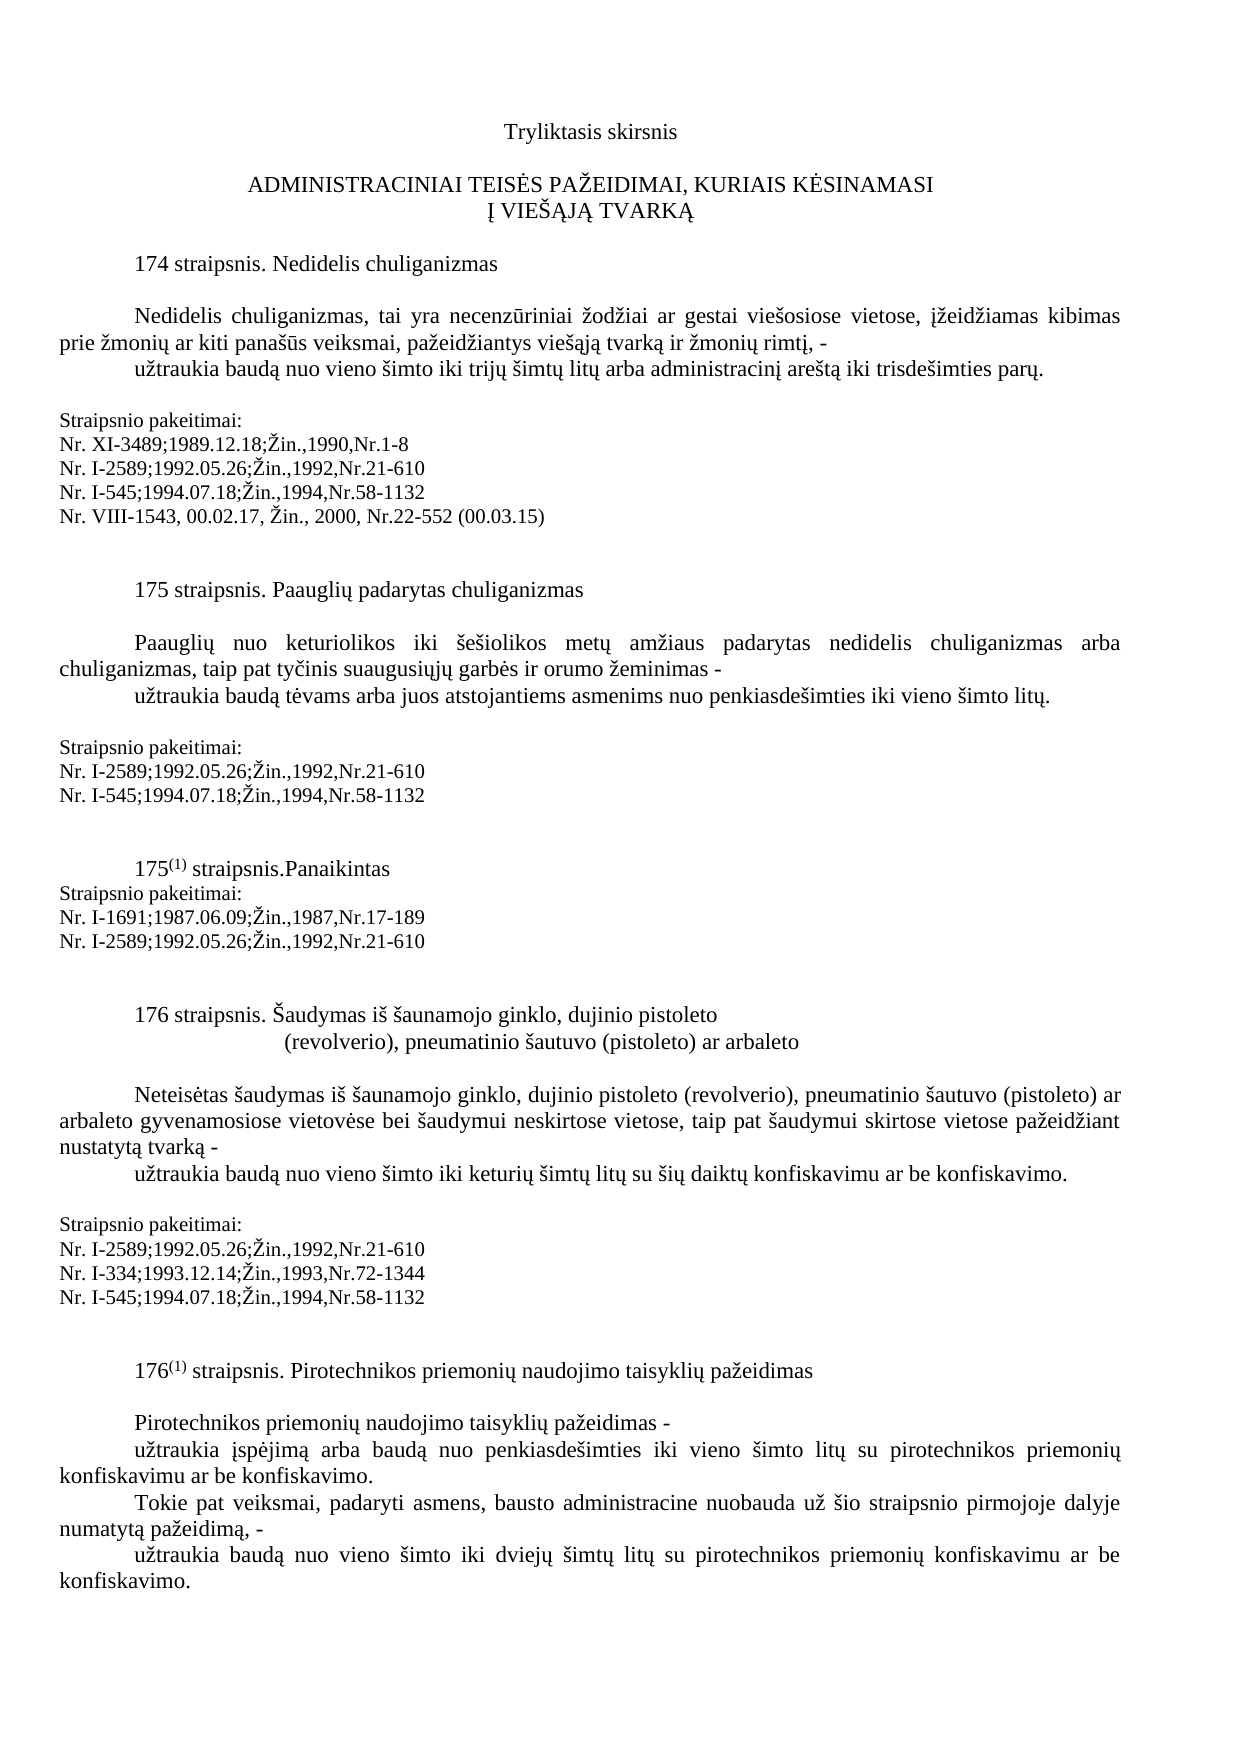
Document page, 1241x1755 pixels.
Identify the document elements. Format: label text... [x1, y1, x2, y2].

text užtraukia baudą tėvams arba juos atstojantiems asmenims nuo penkiasdešimties iki vieno šimto litų. [59, 682, 1122, 708]
text užtraukia baudą nuo vieno šimto iki keturių šimtų litų su šių daiktų konfiskavimu ar be konfiskavimo. [59, 1160, 1122, 1186]
text užtraukia baudą nuo vieno šimto iki trijų šimtų litų arba administracinį areštą iki trisdešimties parų. [59, 355, 1122, 382]
text užtraukia įspėjimą arba baudą nuo penkiasdešimties iki vieno šimto litų su pirotechnikos priemonių konfiskavimu ar be konfiskavimo. [59, 1436, 1122, 1488]
text Nr. I-545;1994.07.18;Žin.,1994,Nr.58-1132 [59, 480, 1122, 504]
text Nr. I-2589;1992.05.26;Žin.,1992,Nr.21-610 [59, 456, 1122, 480]
text Nr. I-545;1994.07.18;Žin.,1994,Nr.58-1132 [59, 783, 1122, 807]
text Nr. XI-3489;1989.12.18;Žin.,1990,Nr.1-8 [59, 432, 1122, 456]
text Nedidelis chuliganizmas, tai yra necenzūriniai žodžiai ar gestai viešosiose vietose, įžeidžiamas kibimas prie žmonių ar kiti panašūs veiksmai, pažeidžiantys viešąją tvarką ir žmonių rimtį, - [59, 303, 1122, 355]
text 175 straipsnis. Paauglių padarytas chuliganizmas [59, 576, 1122, 603]
text Neteisėtas šaudymas iš šaunamojo ginklo, dujinio pistoleto (revolverio), pneumatinio šautuvo (pistoleto) ar arbaleto gyvenamosiose vietovėse bei šaudymui neskirtose vietose, taip pat šaudymui skirtose vietose pažeidžiant nustatytą tvarką - [59, 1081, 1122, 1160]
text Nr. I-2589;1992.05.26;Žin.,1992,Nr.21-610 [59, 929, 1122, 953]
text Straipsnio pakeitimai: [59, 881, 1122, 905]
text ADMINISTRACINIAI TEISĖS PAŽEIDIMAI, KURIAIS KĖSINAMASI [59, 171, 1122, 197]
text 174 straipsnis. Nedidelis chuliganizmas [59, 250, 1122, 276]
text Tokie pat veiksmai, padaryti asmens, bausto administracine nuobauda už šio straipsnio pirmojoje dalyje numatytą pažeidimą, - [59, 1488, 1122, 1541]
text 176(1) straipsnis. Pirotechnikos priemonių naudojimo taisyklių pažeidimas [59, 1357, 1122, 1383]
text Straipsnio pakeitimai: [59, 734, 1122, 759]
text (revolverio), pneumatinio šautuvo (pistoleto) ar arbaleto [59, 1028, 1122, 1054]
text Pirotechnikos priemonių naudojimo taisyklių pažeidimas - [59, 1409, 1122, 1436]
text Nr. I-334;1993.12.14;Žin.,1993,Nr.72-1344 [59, 1261, 1122, 1284]
text 176 straipsnis. Šaudymas iš šaunamojo ginklo, dujinio pistoleto [59, 1002, 1122, 1028]
text Paauglių nuo keturiolikos iki šešiolikos metų amžiaus padarytas nedidelis chuliganizmas arba chuliganizmas, taip pat tyčinis suaugusiųjų garbės ir orumo žeminimas - [59, 629, 1122, 682]
text Nr. I-1691;1987.06.09;Žin.,1987,Nr.17-189 [59, 905, 1122, 929]
text Į VIEŠĄJĄ TVARKĄ [59, 197, 1122, 223]
text Nr. I-545;1994.07.18;Žin.,1994,Nr.58-1132 [59, 1284, 1122, 1309]
text Nr. VIII-1543, 00.02.17, Žin., 2000, Nr.22-552 (00.03.15) [59, 504, 1122, 528]
text 175(1) straipsnis.Panaikintas [59, 855, 1122, 881]
text užtraukia baudą nuo vieno šimto iki dviejų šimtų litų su pirotechnikos priemonių konfiskavimu ar be konfiskavimo. [59, 1541, 1122, 1594]
text Tryliktasis skirsnis [59, 118, 1122, 144]
text Nr. I-2589;1992.05.26;Žin.,1992,Nr.21-610 [59, 1236, 1122, 1261]
text Straipsnio pakeitimai: [59, 1212, 1122, 1236]
text Nr. I-2589;1992.05.26;Žin.,1992,Nr.21-610 [59, 759, 1122, 783]
text Straipsnio pakeitimai: [59, 408, 1122, 432]
